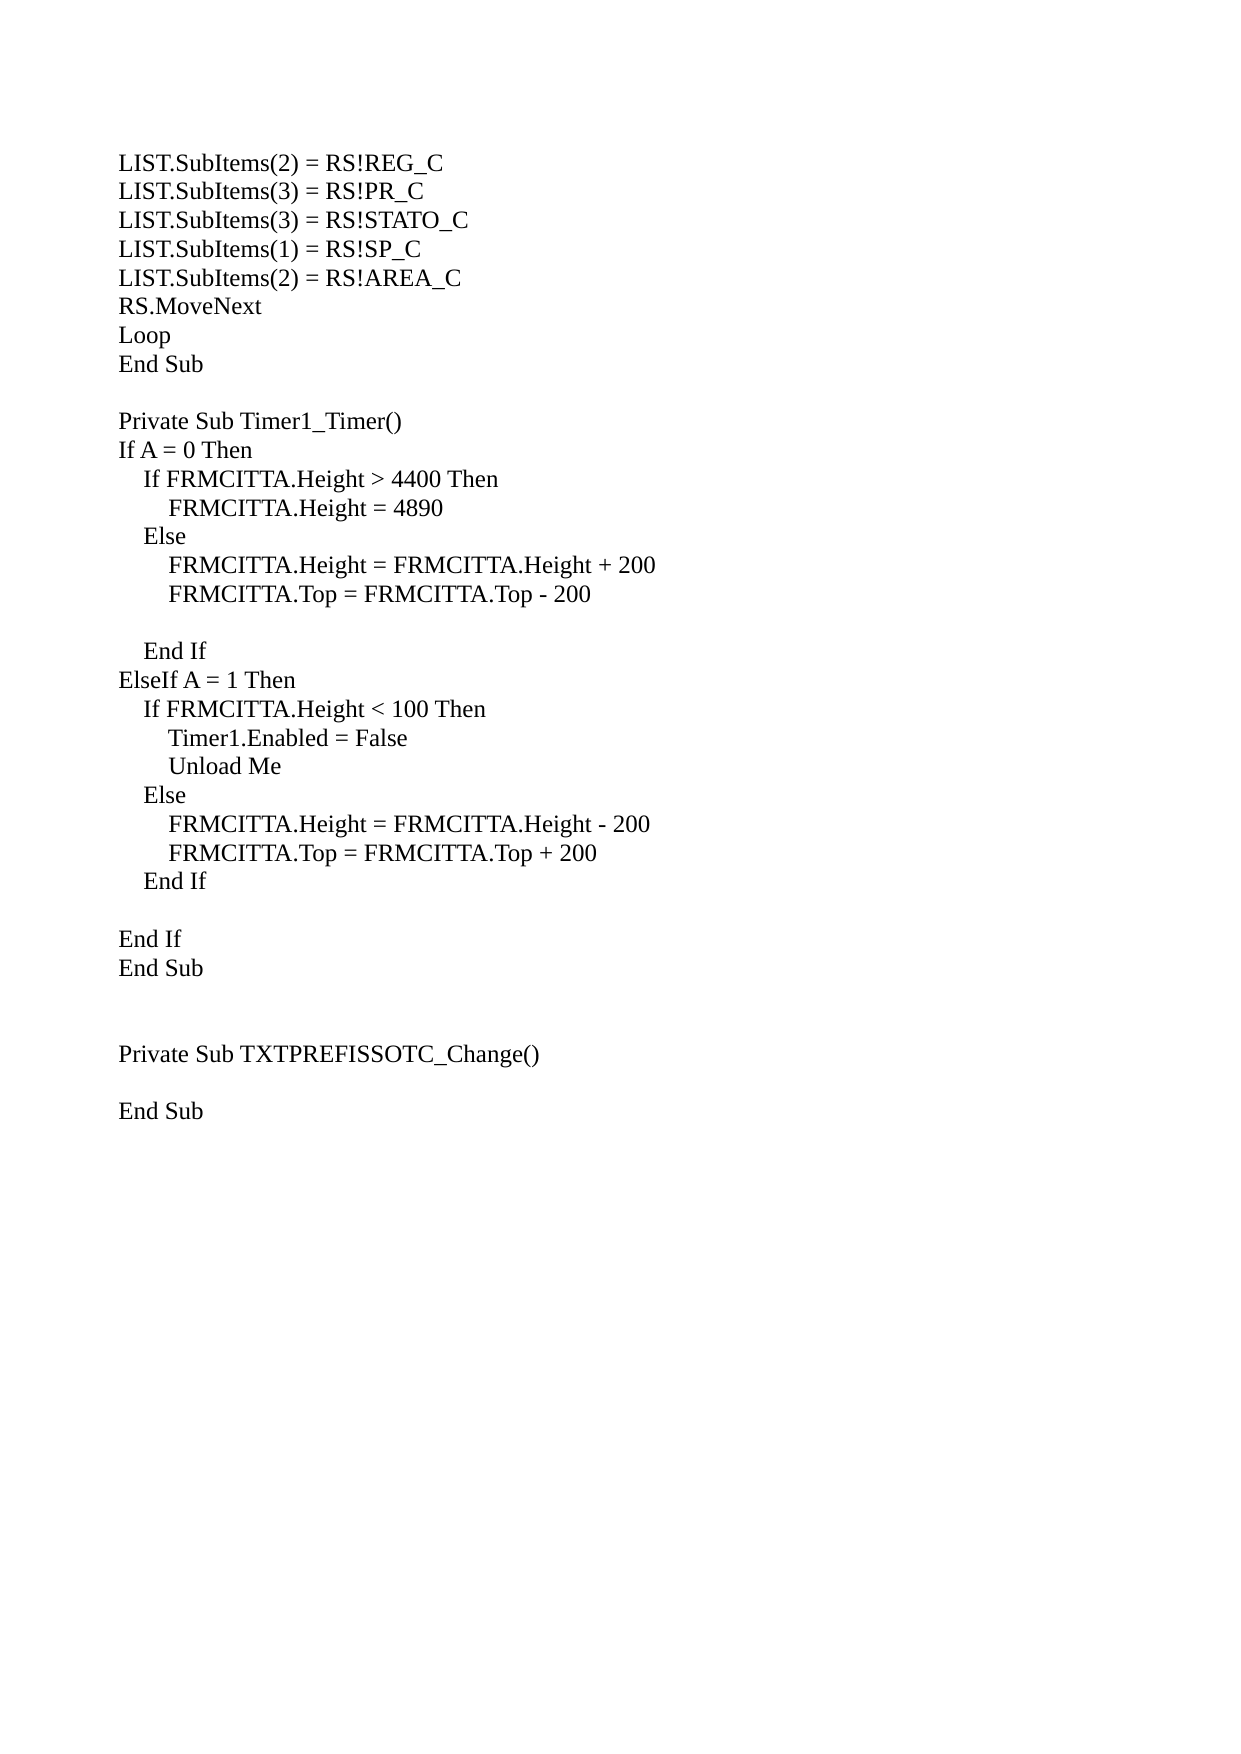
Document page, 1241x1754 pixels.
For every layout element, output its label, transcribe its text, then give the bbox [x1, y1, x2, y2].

text Private Sub TXTPREFISSOTC_Change() [118, 1039, 1122, 1068]
text End If [118, 924, 1122, 953]
text Unload Me [118, 751, 1122, 780]
text End Sub [118, 1096, 1122, 1125]
text Else [118, 521, 1122, 550]
text Loop [118, 320, 1122, 349]
text If FRMCITTA.Height < 100 Then [118, 694, 1122, 723]
text Private Sub Timer1_Timer() [118, 406, 1122, 435]
text LIST.SubItems(3) = RS!STATO_C [118, 205, 1122, 234]
text FRMCITTA.Top = FRMCITTA.Top + 200 [118, 838, 1122, 866]
text LIST.SubItems(3) = RS!PR_C [118, 176, 1122, 205]
text FRMCITTA.Height = 4890 [118, 493, 1122, 521]
text End If [118, 866, 1122, 895]
text LIST.SubItems(1) = RS!SP_C [118, 234, 1122, 263]
text FRMCITTA.Height = FRMCITTA.Height - 200 [118, 809, 1122, 838]
text End If [118, 636, 1122, 665]
text FRMCITTA.Height = FRMCITTA.Height + 200 [118, 550, 1122, 579]
text If A = 0 Then [118, 435, 1122, 464]
text LIST.SubItems(2) = RS!REG_C [118, 148, 1122, 176]
text ElseIf A = 1 Then [118, 665, 1122, 694]
text FRMCITTA.Top = FRMCITTA.Top - 200 [118, 579, 1122, 608]
text End Sub [118, 953, 1122, 981]
text LIST.SubItems(2) = RS!AREA_C [118, 263, 1122, 291]
text RS.MoveNext [118, 291, 1122, 320]
text Timer1.Enabled = False [118, 723, 1122, 751]
text If FRMCITTA.Height > 4400 Then [118, 464, 1122, 493]
text End Sub [118, 349, 1122, 378]
text Else [118, 780, 1122, 809]
